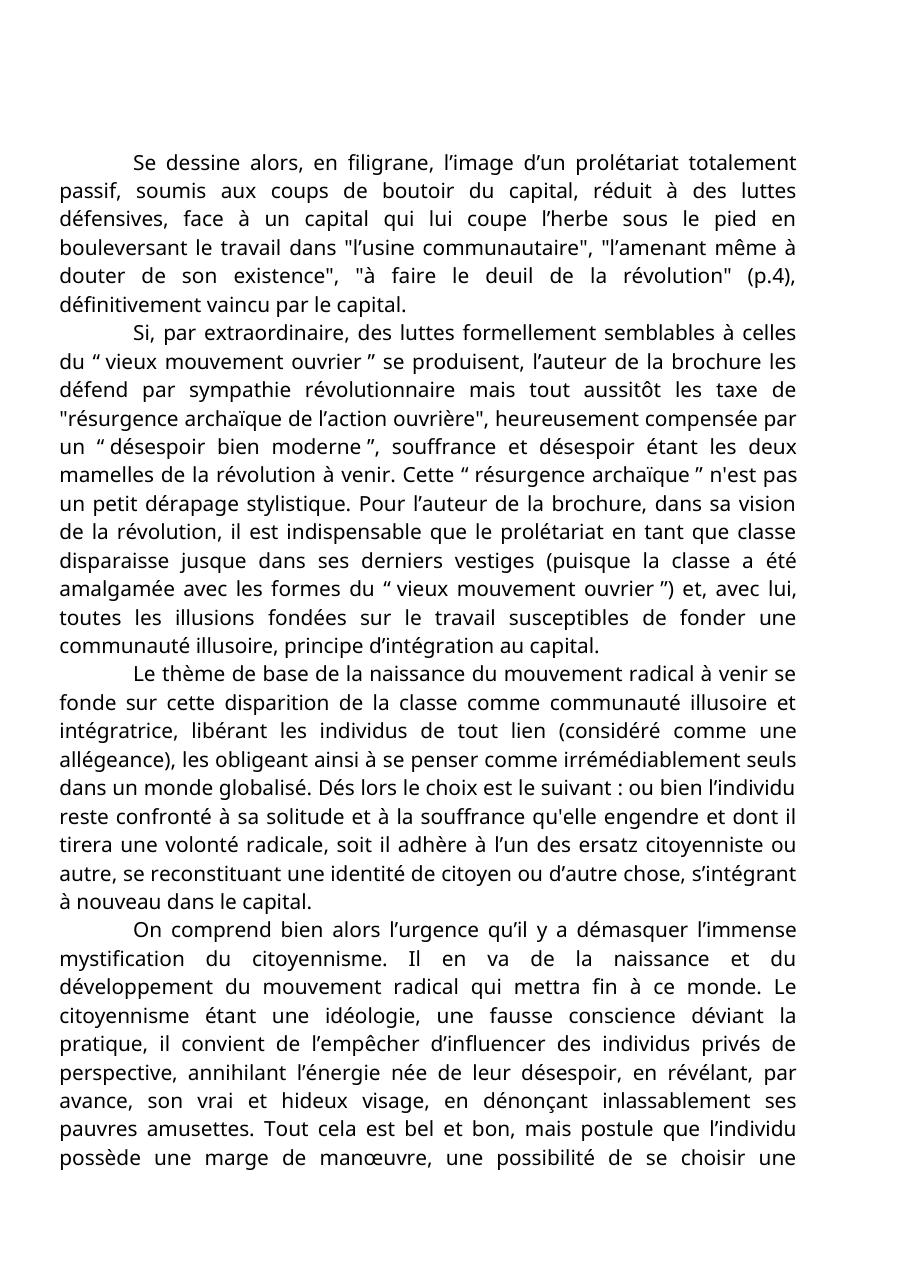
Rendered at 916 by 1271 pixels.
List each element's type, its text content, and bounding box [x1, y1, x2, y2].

text Si, par extraordinaire, des luttes formellement semblables à celles du “ vieux mouvement ouvrier ” se produisent, l’auteur de la brochure les défend par sympathie révolutionnaire mais tout aussitôt les taxe de "résurgence archaïque de l’action ouvrière", heureusement compensée par un “ désespoir bien moderne ”, souffrance et désespoir étant les deux mamelles de la révolution à venir. Cette “ résurgence archaïque ” n'est pas un petit dérapage stylistique. Pour l’auteur de la brochure, dans sa vision de la révolution, il est indispensable que le prolétariat en tant que classe disparaisse jusque dans ses derniers vestiges (puisque la classe a été amalgamée avec les formes du “ vieux mouvement ouvrier ”) et, avec lui, toutes les illusions fondées sur le travail susceptibles de fonder une communauté illusoire, principe d’intégration au capital. [59, 318, 797, 659]
text Le thème de base de la naissance du mouvement radical à venir se fonde sur cette disparition de la classe comme communauté illusoire et intégratrice, libérant les individus de tout lien (considéré comme une allégeance), les obligeant ainsi à se penser comme irrémédiablement seuls dans un monde globalisé. Dés lors le choix est le suivant : ou bien l’individu reste confronté à sa solitude et à la souffrance qu'elle engendre et dont il tirera une volonté radicale, soit il adhère à l’un des ersatz citoyenniste ou autre, se reconstituant une identité de citoyen ou d’autre chose, s’intégrant à nouveau dans le capital. [59, 659, 797, 916]
text Se dessine alors, en filigrane, l’image d’un prolétariat totalement passif, soumis aux coups de boutoir du capital, réduit à des luttes défensives, face à un capital qui lui coupe l’herbe sous le pied en bouleversant le travail dans "l’usine communautaire", "l’amenant même à douter de son existence", "à faire le deuil de la révolution" (p.4), définitivement vaincu par le capital. [59, 148, 797, 318]
text On comprend bien alors l’urgence qu’il y a démasquer l’immense mystification du citoyennisme. Il en va de la naissance et du développement du mouvement radical qui mettra fin à ce monde. Le citoyennisme étant une idéologie, une fausse conscience déviant la pratique, il convient de l’empêcher d’influencer des individus privés de perspective, annihilant l’énergie née de leur désespoir, en révélant, par avance, son vrai et hideux visage, en dénonçant inlassablement ses pauvres amusettes. Tout cela est bel et bon, mais postule que l’individu possède une marge de manœuvre, une possibilité de se choisir une [59, 916, 797, 1171]
